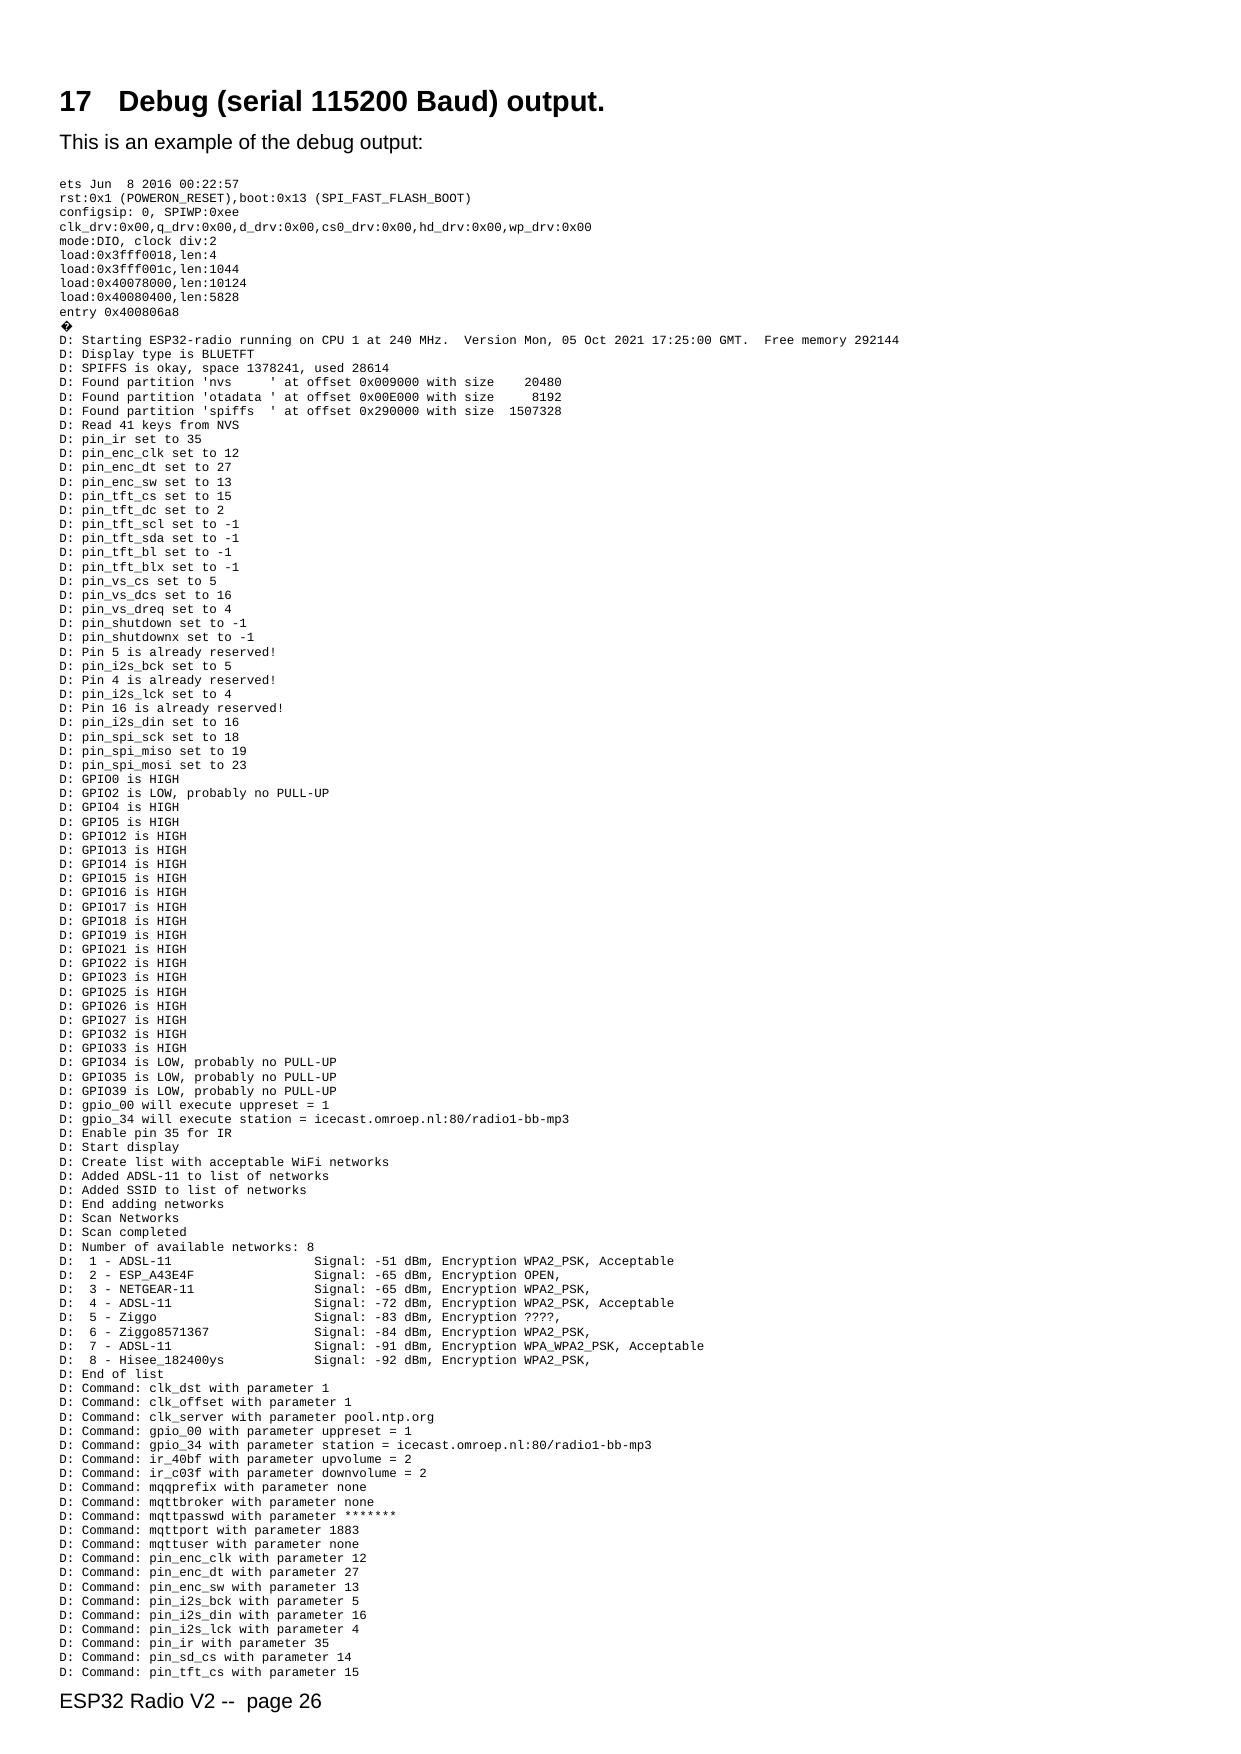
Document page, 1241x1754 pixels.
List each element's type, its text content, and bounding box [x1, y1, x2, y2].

text D: Found partition 'otadata ' at offset 0x00E000 with size 8192 [59, 391, 1181, 405]
text D: GPIO2 is LOW, probably no PULL-UP [59, 787, 1181, 801]
text D: Command: clk_server with parameter pool.ntp.org [59, 1411, 1181, 1425]
text D: GPIO26 is HIGH [59, 1000, 1181, 1014]
text D: Number of available networks: 8 [59, 1241, 1181, 1255]
text D: Scan completed [59, 1226, 1181, 1241]
text D: gpio_34 will execute station = icecast.omroep.nl:80/radio1-bb-mp3 [59, 1113, 1181, 1127]
text D: pin_i2s_lck set to 4 [59, 688, 1181, 702]
text entry 0x400806a8 [59, 306, 1181, 320]
text D: Command: mqttbroker with parameter none [59, 1496, 1181, 1510]
text D: pin_tft_scl set to -1 [59, 518, 1181, 532]
text D: Read 41 keys from NVS [59, 419, 1181, 433]
text D: Command: mqttport with parameter 1883 [59, 1524, 1181, 1538]
text D: pin_enc_dt set to 27 [59, 461, 1181, 476]
text D: GPIO4 is HIGH [59, 801, 1181, 816]
text D: Command: pin_enc_dt with parameter 27 [59, 1566, 1181, 1581]
text D: pin_tft_bl set to -1 [59, 546, 1181, 561]
text D: GPIO13 is HIGH [59, 844, 1181, 858]
text D: Command: gpio_34 with parameter station = icecast.omroep.nl:80/radio1-bb-mp3 [59, 1439, 1181, 1453]
text D: Command: gpio_00 with parameter uppreset = 1 [59, 1425, 1181, 1439]
text D: pin_spi_sck set to 18 [59, 731, 1181, 745]
text D: pin_i2s_bck set to 5 [59, 660, 1181, 674]
text D: Start display [59, 1141, 1181, 1156]
text D: pin_shutdown set to -1 [59, 617, 1181, 631]
text D: Enable pin 35 for IR [59, 1127, 1181, 1141]
text D: pin_tft_blx set to -1 [59, 561, 1181, 575]
subtitle Debug (serial 115200 Baud) output. [59, 84, 1181, 118]
text D: Command: mqttuser with parameter none [59, 1538, 1181, 1552]
text D: GPIO15 is HIGH [59, 872, 1181, 886]
text D: Command: pin_ir with parameter 35 [59, 1637, 1181, 1651]
text D: pin_i2s_din set to 16 [59, 716, 1181, 731]
text D: pin_vs_cs set to 5 [59, 575, 1181, 589]
text D: GPIO35 is LOW, probably no PULL-UP [59, 1071, 1181, 1085]
text D: pin_spi_miso set to 19 [59, 745, 1181, 759]
text D: Command: clk_dst with parameter 1 [59, 1382, 1181, 1396]
text D: Added ADSL-11 to list of networks [59, 1170, 1181, 1184]
text D: GPIO18 is HIGH [59, 915, 1181, 929]
text D: pin_shutdownx set to -1 [59, 631, 1181, 646]
text D: pin_tft_cs set to 15 [59, 490, 1181, 504]
text mode:DIO, clock div:2 [59, 235, 1181, 249]
text D: GPIO25 is HIGH [59, 986, 1181, 1000]
text D: pin_enc_sw set to 13 [59, 476, 1181, 490]
text D: 4 - ADSL-11 Signal: -72 dBm, Encryption WPA2_PSK, Acceptable [59, 1297, 1181, 1311]
text D: pin_spi_mosi set to 23 [59, 759, 1181, 773]
text D: Command: pin_sd_cs with parameter 14 [59, 1651, 1181, 1666]
text D: GPIO34 is LOW, probably no PULL-UP [59, 1056, 1181, 1071]
text D: GPIO16 is HIGH [59, 886, 1181, 901]
text D: GPIO0 is HIGH [59, 773, 1181, 787]
text D: Command: pin_i2s_din with parameter 16 [59, 1609, 1181, 1623]
text rst:0x1 (POWERON_RESET),boot:0x13 (SPI_FAST_FLASH_BOOT) [59, 192, 1181, 206]
text D: Pin 16 is already reserved! [59, 702, 1181, 716]
text D: SPIFFS is okay, space 1378241, used 28614 [59, 362, 1181, 376]
text D: GPIO19 is HIGH [59, 929, 1181, 943]
text D: GPIO12 is HIGH [59, 830, 1181, 844]
text D: 1 - ADSL-11 Signal: -51 dBm, Encryption WPA2_PSK, Acceptable [59, 1255, 1181, 1269]
text D: Added SSID to list of networks [59, 1184, 1181, 1198]
text D: 3 - NETGEAR-11 Signal: -65 dBm, Encryption WPA2_PSK, [59, 1283, 1181, 1297]
text ets Jun 8 2016 00:22:57 [59, 178, 1181, 192]
text D: 7 - ADSL-11 Signal: -91 dBm, Encryption WPA_WPA2_PSK, Acceptable [59, 1340, 1181, 1354]
text D: Command: pin_i2s_bck with parameter 5 [59, 1595, 1181, 1609]
text clk_drv:0x00,q_drv:0x00,d_drv:0x00,cs0_drv:0x00,hd_drv:0x00,wp_drv:0x00 [59, 221, 1181, 235]
text D: 5 - Ziggo Signal: -83 dBm, Encryption ????, [59, 1311, 1181, 1326]
text D: pin_ir set to 35 [59, 433, 1181, 447]
text D: 2 - ESP_A43E4F Signal: -65 dBm, Encryption OPEN, [59, 1269, 1181, 1283]
text D: pin_vs_dreq set to 4 [59, 603, 1181, 617]
text D: Command: pin_i2s_lck with parameter 4 [59, 1623, 1181, 1637]
text D: Command: mqqprefix with parameter none [59, 1481, 1181, 1496]
text D: 8 - Hisee_182400ys Signal: -92 dBm, Encryption WPA2_PSK, [59, 1354, 1181, 1368]
text D: Found partition 'nvs ' at offset 0x009000 with size 20480 [59, 376, 1181, 391]
text load:0x40080400,len:5828 [59, 291, 1181, 306]
text D: Found partition 'spiffs ' at offset 0x290000 with size 1507328 [59, 405, 1181, 419]
text D: GPIO14 is HIGH [59, 858, 1181, 872]
text D: Command: clk_offset with parameter 1 [59, 1396, 1181, 1411]
text D: gpio_00 will execute uppreset = 1 [59, 1099, 1181, 1113]
text D: GPIO17 is HIGH [59, 901, 1181, 915]
text load:0x3fff0018,len:4 [59, 249, 1181, 263]
text D: GPIO27 is HIGH [59, 1014, 1181, 1028]
text D: Starting ESP32-radio running on CPU 1 at 240 MHz. Version Mon, 05 Oct 2021 17:25:00 GMT. Free memory 292144 [59, 334, 1181, 348]
text D: pin_tft_sda set to -1 [59, 532, 1181, 546]
text D: GPIO32 is HIGH [59, 1028, 1181, 1042]
text D: Command: ir_c03f with parameter downvolume = 2 [59, 1467, 1181, 1481]
text configsip: 0, SPIWP:0xee [59, 206, 1181, 221]
text This is an example of the debug output: [59, 130, 1181, 154]
text D: pin_vs_dcs set to 16 [59, 589, 1181, 603]
text D: Create list with acceptable WiFi networks [59, 1156, 1181, 1170]
text D: Command: pin_tft_cs with parameter 15 [59, 1666, 1181, 1680]
text D: pin_enc_clk set to 12 [59, 447, 1181, 461]
text D: Display type is BLUETFT [59, 348, 1181, 362]
text load:0x40078000,len:10124 [59, 277, 1181, 291]
text D: Command: mqttpasswd with parameter ******* [59, 1510, 1181, 1524]
text D: Command: ir_40bf with parameter upvolume = 2 [59, 1453, 1181, 1467]
text D: GPIO5 is HIGH [59, 816, 1181, 830]
text load:0x3fff001c,len:1044 [59, 263, 1181, 277]
text D: GPIO23 is HIGH [59, 971, 1181, 986]
text D: Scan Networks [59, 1212, 1181, 1226]
text D: GPIO33 is HIGH [59, 1042, 1181, 1056]
text D: Command: pin_enc_clk with parameter 12 [59, 1552, 1181, 1566]
text � [59, 320, 1181, 334]
text D: Command: pin_enc_sw with parameter 13 [59, 1581, 1181, 1595]
text D: pin_tft_dc set to 2 [59, 504, 1181, 518]
text D: Pin 5 is already reserved! [59, 646, 1181, 660]
text D: End adding networks [59, 1198, 1181, 1212]
text D: GPIO22 is HIGH [59, 957, 1181, 971]
text D: GPIO21 is HIGH [59, 943, 1181, 957]
text D: GPIO39 is LOW, probably no PULL-UP [59, 1085, 1181, 1099]
text D: 6 - Ziggo8571367 Signal: -84 dBm, Encryption WPA2_PSK, [59, 1326, 1181, 1340]
text D: Pin 4 is already reserved! [59, 674, 1181, 688]
text D: End of list [59, 1368, 1181, 1382]
